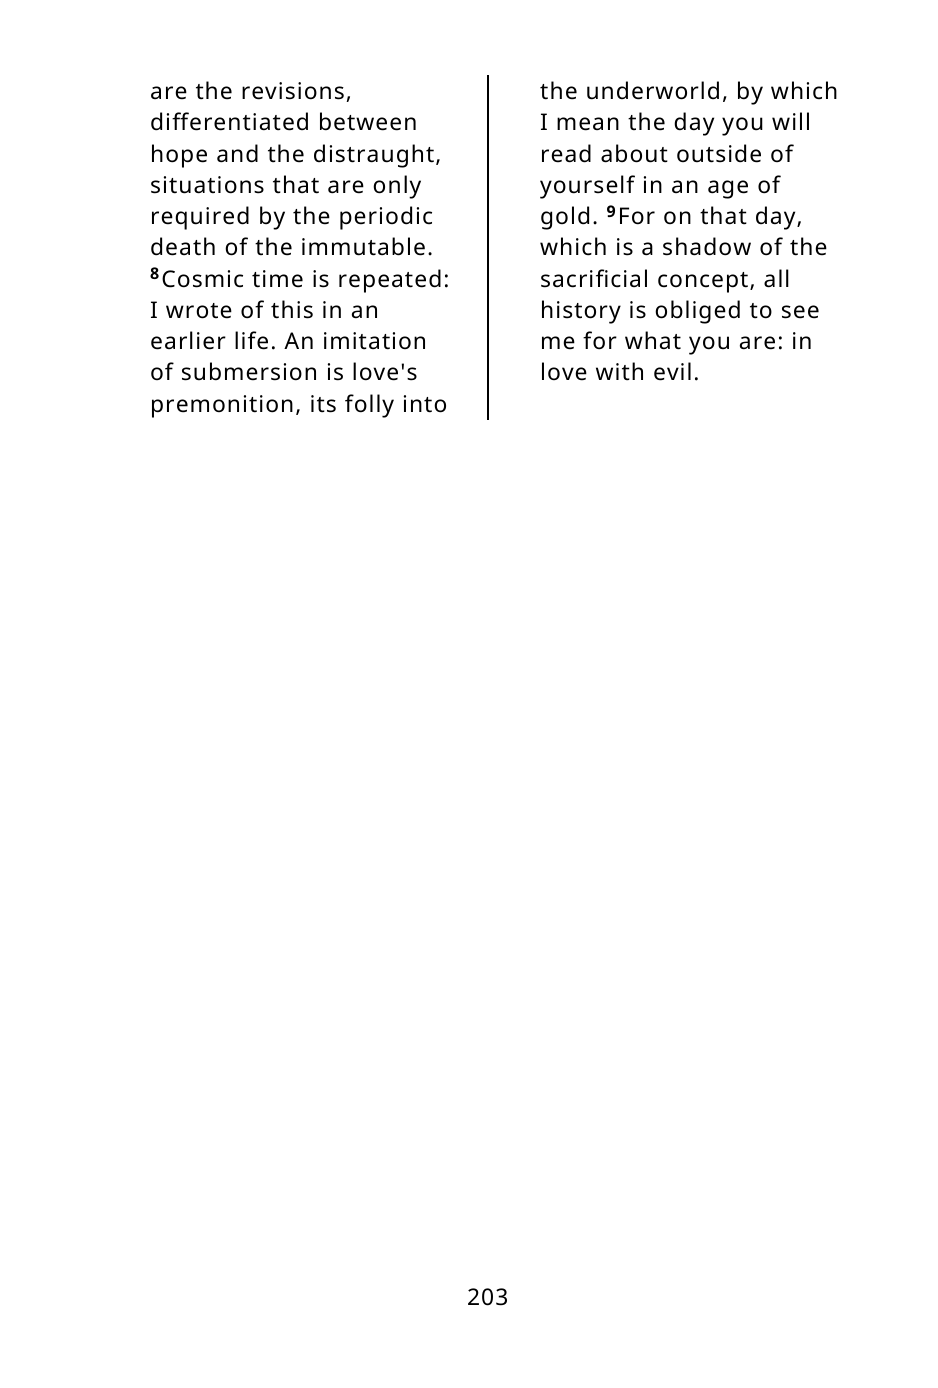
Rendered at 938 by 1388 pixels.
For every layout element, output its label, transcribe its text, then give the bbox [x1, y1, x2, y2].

text are the revisions, differentiated between hope and the distraught, situations that are only required by the periodic death of the immutable. 8Cosmic time is repeated: I wrote of this in an earlier life. An imitation of submersion is love's premonition, its folly into [150, 75, 454, 419]
text the underworld, by which I mean the day you will read about outside of yourself in an age of gold. 9For on that day, which is a shadow of the sacrificial concept, all history is obliged to see me for what you are: in love with evil. [540, 75, 844, 387]
